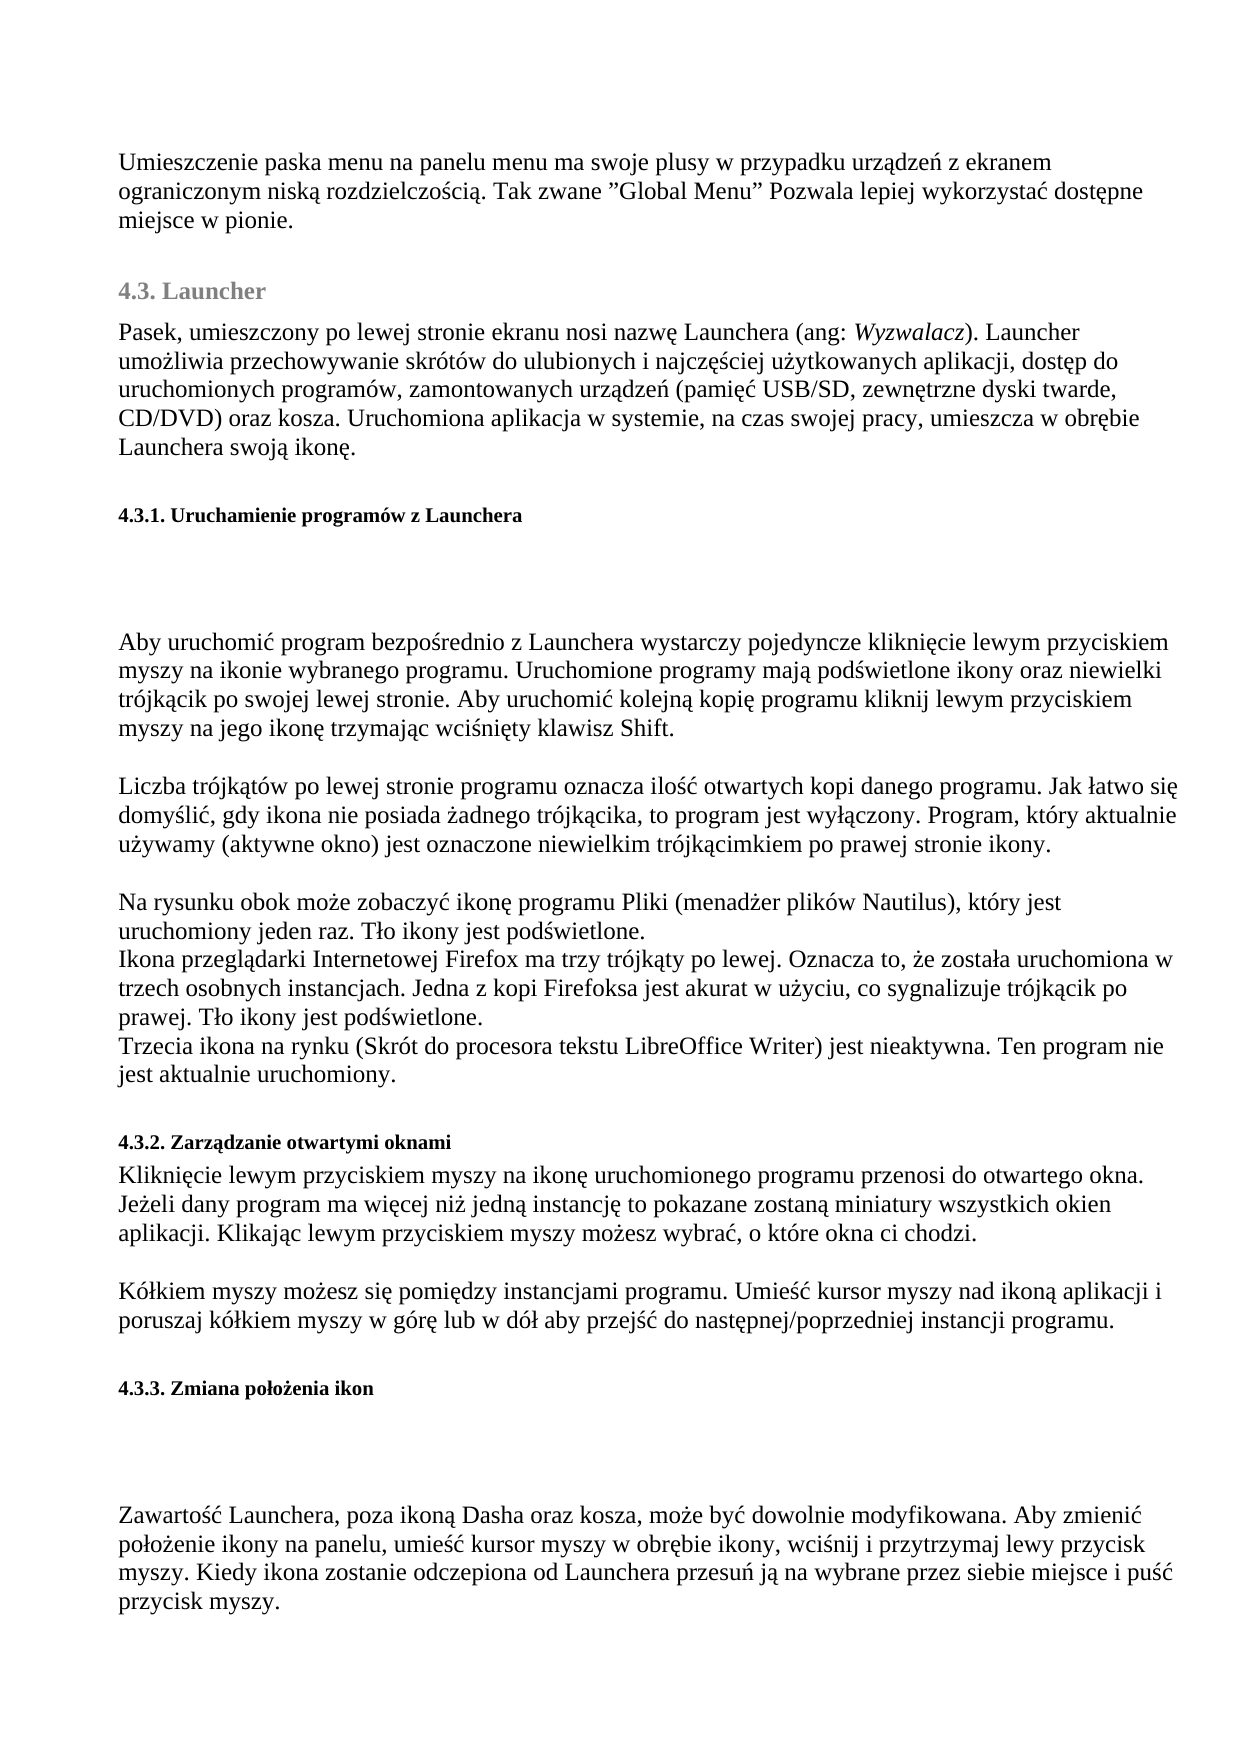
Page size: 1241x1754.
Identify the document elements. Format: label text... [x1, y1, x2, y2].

text Umieszczenie paska menu na panelu menu ma swoje plusy w przypadku urządzeń z ekranem ograniczonym niską rozdzielczością. Tak zwane ”Global Menu” Pozwala lepiej wykorzystać dostępne miejsce w pionie. [118, 147, 1181, 234]
text Aby uruchomić program bezpośrednio z Launchera wystarczy pojedyncze kliknięcie lewym przyciskiem myszy na ikonie wybranego programu. Uruchomione programy mają podświetlone ikony oraz niewielki trójkącik po swojej lewej stronie. Aby uruchomić kolejną kopię programu kliknij lewym przyciskiem myszy na jego ikonę trzymając wciśnięty klawisz Shift. [118, 627, 1181, 742]
subtitle 4.3.1. Uruchamienie programów z Launchera [118, 503, 1181, 527]
text Na rysunku obok może zobaczyć ikonę programu Pliki (menadżer plików Nautilus), który jest uruchomiony jeden raz. Tło ikony jest podświetlone. Ikona przeglądarki Internetowej Firefox ma trzy trójkąty po lewej. Oznacza to, że została uruchomiona w trzech osobnych instancjach. Jedna z kopi Firefoksa jest akurat w użyciu, co sygnalizuje trójkącik po prawej. Tło ikony jest podświetlone. Trzecia ikona na rynku (Skrót do procesora tekstu LibreOffice Writer) jest nieaktywna. Ten program nie jest aktualnie uruchomiony. [118, 887, 1181, 1088]
text Zawartość Launchera, poza ikoną Dasha oraz kosza, może być dowolnie modyfikowana. Aby zmienić położenie ikony na panelu, umieść kursor myszy w obrębie ikony, wciśnij i przytrzymaj lewy przycisk myszy. Kiedy ikona zostanie odczepiona od Launchera przesuń ją na wybrane przez siebie miejsce i puść przycisk myszy. [118, 1500, 1181, 1615]
text Pasek, umieszczony po lewej stronie ekranu nosi nazwę Launchera (ang: Wyzwalacz). Launcher umożliwia przechowywanie skrótów do ulubionych i najczęściej użytkowanych aplikacji, dostęp do uruchomionych programów, zamontowanych urządzeń (pamięć USB/SD, zewnętrzne dyski twarde, CD/DVD) oraz kosza. Uruchomiona aplikacja w systemie, na czas swojej pracy, umieszcza w obrębie Launchera swoją ikonę. [118, 317, 1181, 461]
text Kliknięcie lewym przyciskiem myszy na ikonę uruchomionego programu przenosi do otwartego okna. Jeżeli dany program ma więcej niż jedną instancję to pokazane zostaną miniatury wszystkich okien aplikacji. Klikając lewym przyciskiem myszy możesz wybrać, o które okna ci chodzi. [118, 1161, 1181, 1247]
text Liczba trójkątów po lewej stronie programu oznacza ilość otwartych kopi danego programu. Jak łatwo się domyślić, gdy ikona nie posiada żadnego trójkącika, to program jest wyłączony. Program, który aktualnie używamy (aktywne okno) jest oznaczone niewielkim trójkącimkiem po prawej stronie ikony. [118, 771, 1181, 858]
subtitle 4.3.2. Zarządzanie otwartymi oknami [118, 1130, 1181, 1154]
text Kółkiem myszy możesz się pomiędzy instancjami programu. Umieść kursor myszy nad ikoną aplikacji i poruszaj kółkiem myszy w górę lub w dół aby przejść do następnej/poprzedniej instancji programu. [118, 1276, 1181, 1334]
subtitle 4.3. Launcher [118, 276, 1181, 304]
subtitle 4.3.3. Zmiana położenia ikon [118, 1376, 1181, 1400]
